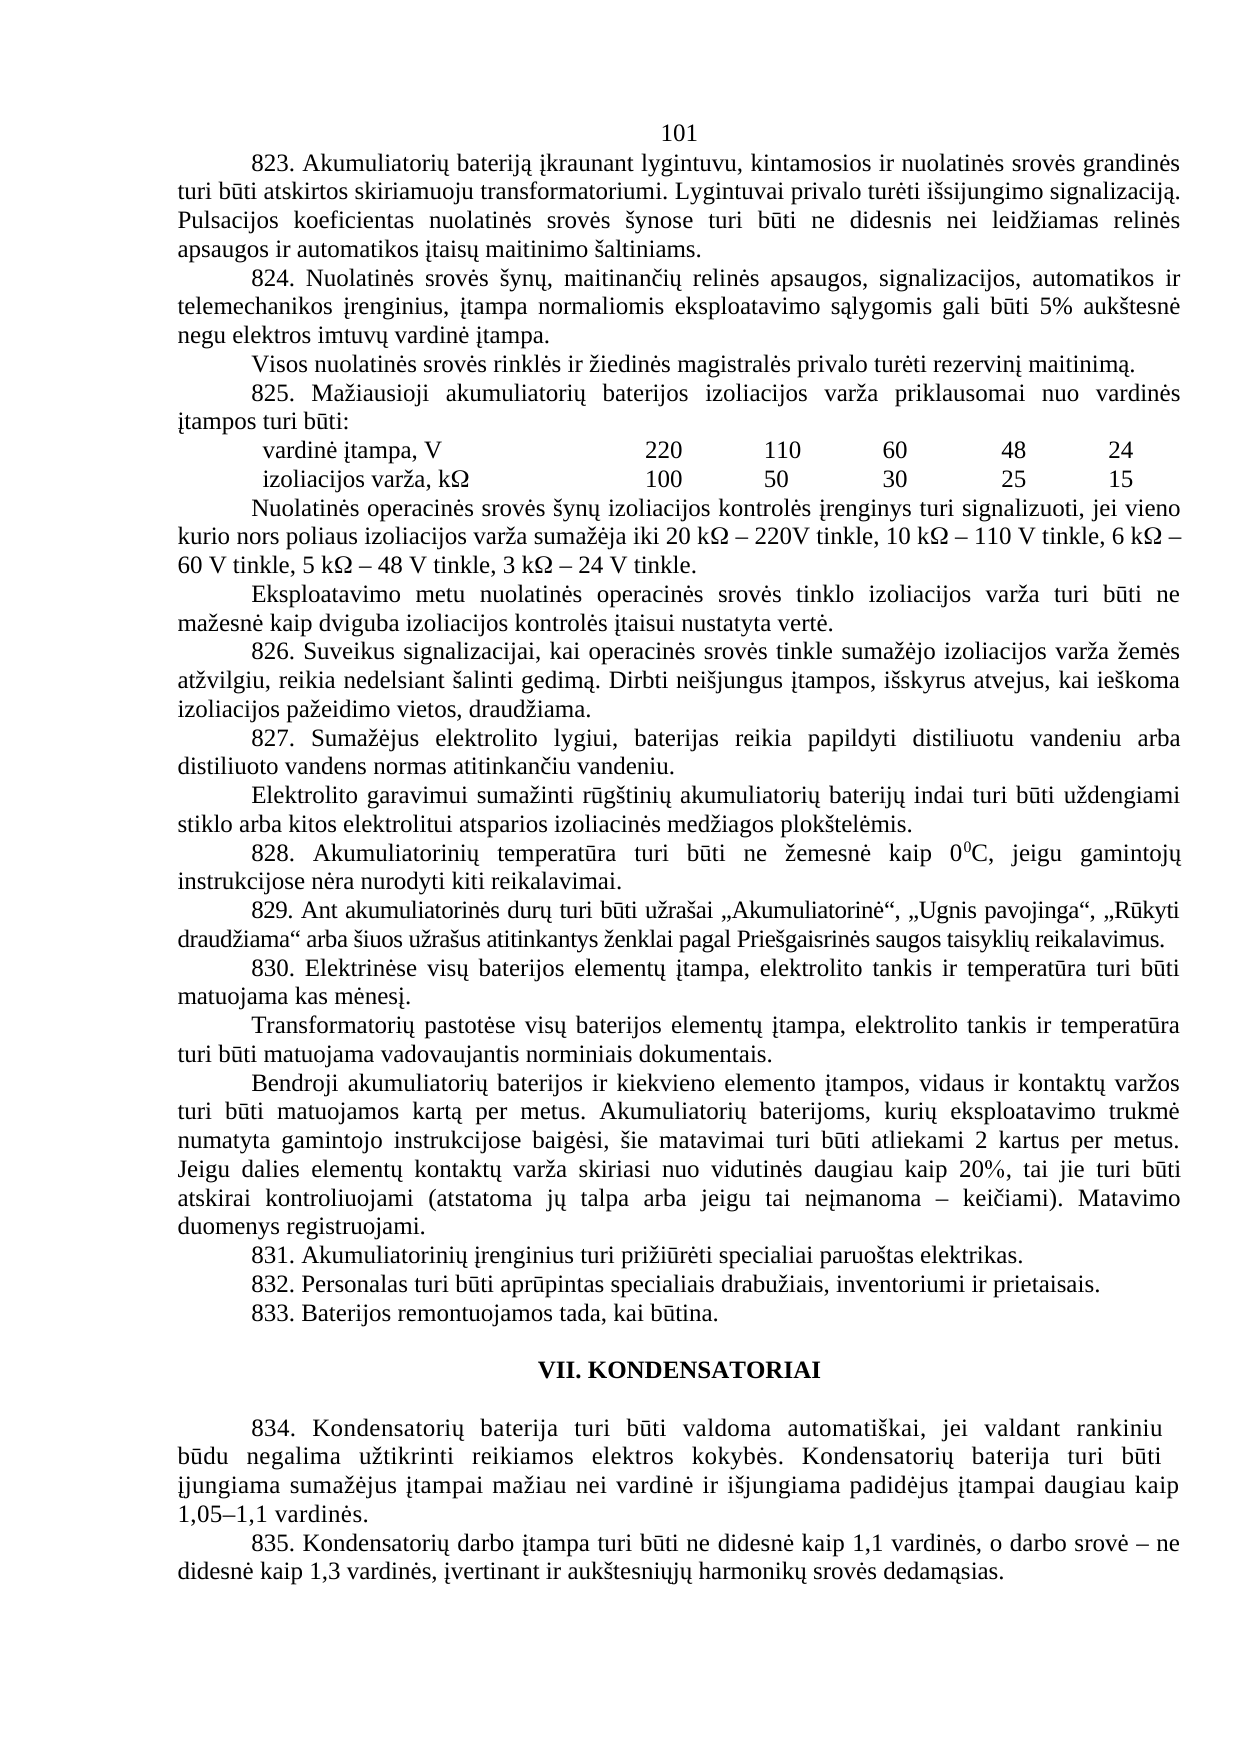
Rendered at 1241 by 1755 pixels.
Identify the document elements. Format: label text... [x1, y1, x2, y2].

text 833. Baterijos remontuojamos tada, kai būtina. [177, 1298, 1181, 1326]
table_header vardinė įtampa, V [177, 435, 634, 464]
text 829. Ant akumuliatorinės durų turi būti užrašai „Akumuliatorinė“, „Ugnis pavojinga“, „Rūkyti draudžiama“ arba šiuos užrašus atitinkantys ženklai pagal Priešgaisrinės saugos taisyklių reikalavimus. [177, 895, 1181, 953]
text Transformatorių pastotėse visų baterijos elementų įtampa, elektrolito tankis ir temperatūra turi būti matuojama vadovaujantis norminiais dokumentais. [177, 1010, 1181, 1068]
table_cell 100 [634, 464, 752, 493]
text Elektrolito garavimui sumažinti rūgštinių akumuliatorių baterijų indai turi būti uždengiami stiklo arba kitos elektrolitui atsparios izoliacinės medžiagos plokštelėmis. [177, 780, 1181, 838]
text 835. Kondensatorių darbo įtampa turi būti ne didesnė kaip 1,1 vardinės, o darbo srovė – ne didesnė kaip 1,3 vardinės, įvertinant ir aukštesniųjų harmonikų srovės dedamąsias. [177, 1528, 1181, 1585]
text Visos nuolatinės srovės rinklės ir žiedinės magistralės privalo turėti rezervinį maitinimą. [177, 349, 1181, 378]
text 824. Nuolatinės srovės šynų, maitinančių relinės apsaugos, signalizacijos, automatikos ir telemechanikos įrenginius, įtampa normaliomis eksploatavimo sąlygomis gali būti 5% aukštesnė negu elektros imtuvų vardinė įtampa. [177, 263, 1181, 349]
text Eksploatavimo metu nuolatinės operacinės srovės tinklo izoliacijos varža turi būti ne mažesnė kaip dviguba izoliacijos kontrolės įtaisui nustatyta vertė. [177, 579, 1181, 636]
table_header 220 [634, 435, 752, 464]
text 826. Suveikus signalizacijai, kai operacinės srovės tinkle sumažėjo izoliacijos varža žemės atžvilgiu, reikia nedelsiant šalinti gedimą. Dirbti neišjungus įtampos, išskyrus atvejus, kai ieškoma izoliacijos pažeidimo vietos, draudžiama. [177, 636, 1181, 723]
text 828. Akumuliatorinių temperatūra turi būti ne žemesnė kaip 00C, jeigu gamintojų instrukcijose nėra nurodyti kiti reikalavimai. [177, 838, 1181, 895]
table_header 60 [871, 435, 990, 464]
text 830. Elektrinėse visų baterijos elementų įtampa, elektrolito tankis ir temperatūra turi būti matuojama kas mėnesį. [177, 953, 1181, 1010]
text 831. Akumuliatorinių įrenginius turi prižiūrėti specialiai paruoštas elektrikas. [177, 1240, 1181, 1269]
table_cell 15 [1097, 464, 1181, 493]
table_header 24 [1097, 435, 1181, 464]
text 834. Kondensatorių baterija turi būti valdoma automatiškai, jei valdant rankiniu būdu negalima užtikrinti reikiamos elektros kokybės. Kondensatorių baterija turi būti įjungiama sumažėjus įtampai mažiau nei vardinė ir išjungiama padidėjus įtampai daugiau kaip 1,05–1,1 vardinės. [177, 1413, 1181, 1528]
table_cell izoliacijos varža, k [177, 464, 634, 493]
text Nuolatinės operacinės srovės šynų izoliacijos kontrolės įrenginys turi signalizuoti, jei vieno kurio nors poliaus izoliacijos varža sumažėja iki 20 k – 220V tinkle, 10 k – 110 V tinkle, 6 k – 60 V tinkle, 5 k – 48 V tinkle, 3 k – 24 V tinkle. [177, 493, 1181, 579]
table_header 110 [753, 435, 871, 464]
text 823. Akumuliatorių bateriją įkraunant lygintuvu, kintamosios ir nuolatinės srovės grandinės turi būti atskirtos skiriamuoju transformatoriumi. Lygintuvai privalo turėti išsijungimo signalizaciją. Pulsacijos koeficientas nuolatinės srovės šynose turi būti ne didesnis nei leidžiamas relinės apsaugos ir automatikos įtaisų maitinimo šaltiniams. [177, 148, 1181, 263]
text Bendroji akumuliatorių baterijos ir kiekvieno elemento įtampos, vidaus ir kontaktų varžos turi būti matuojamos kartą per metus. Akumuliatorių baterijoms, kurių eksploatavimo trukmė numatyta gamintojo instrukcijose baigėsi, šie matavimai turi būti atliekami 2 kartus per metus. Jeigu dalies elementų kontaktų varža skiriasi nuo vidutinės daugiau kaip 20, tai jie turi būti atskirai kontroliuojami (atstatoma jų talpa arba jeigu tai neįmanoma – keičiami). Matavimo duomenys registruojami. [177, 1068, 1181, 1240]
text 825. Mažiausioji akumuliatorių baterijos izoliacijos varža priklausomai nuo vardinės įtampos turi būti: [177, 378, 1181, 435]
text 827. Sumažėjus elektrolito lygiui, baterijas reikia papildyti distiliuotu vandeniu arba distiliuoto vandens normas atitinkančiu vandeniu. [177, 723, 1181, 780]
table_header 48 [990, 435, 1097, 464]
table_cell 50 [753, 464, 871, 493]
text VII. KONDENSATORIAI [177, 1355, 1181, 1384]
table_cell 25 [990, 464, 1097, 493]
text 832. Personalas turi būti aprūpintas specialiais drabužiais, inventoriumi ir prietaisais. [177, 1269, 1181, 1298]
table_cell 30 [871, 464, 990, 493]
